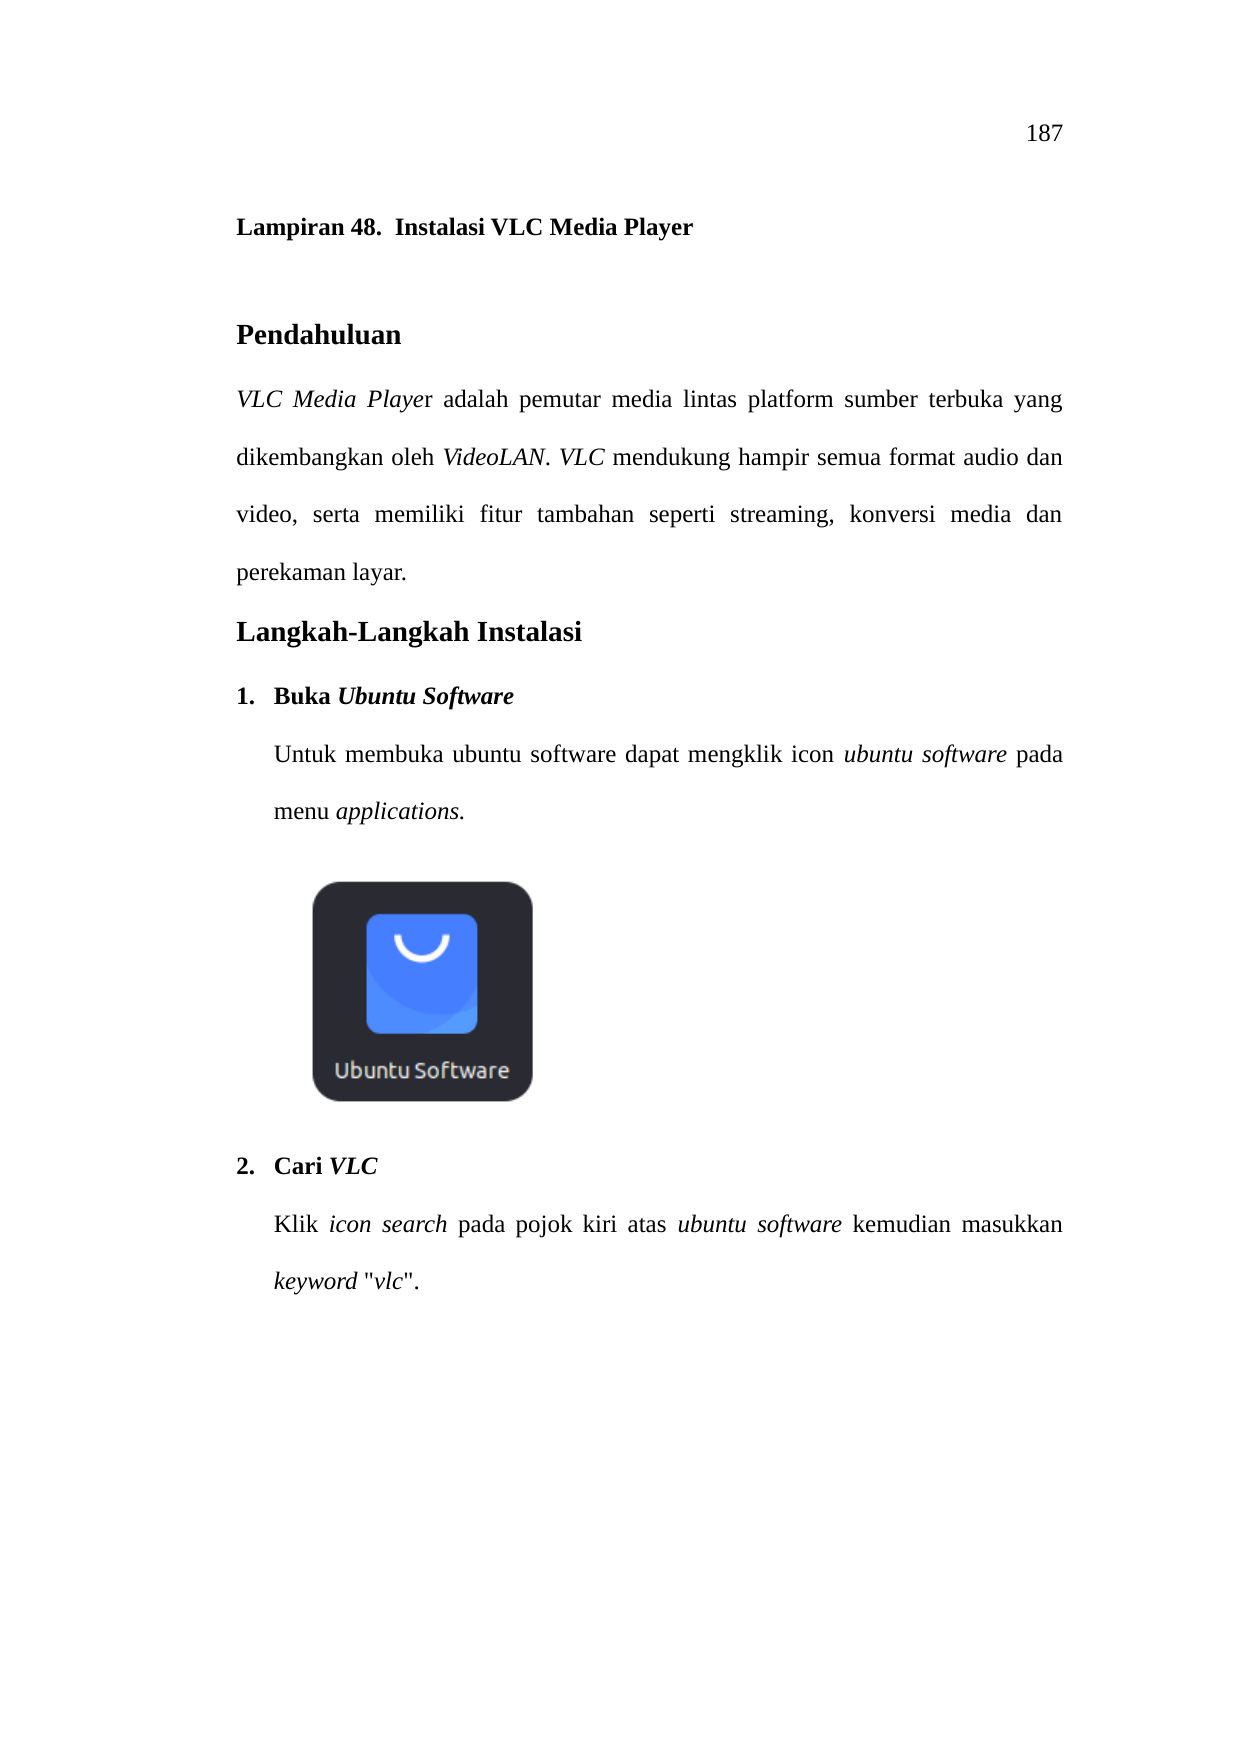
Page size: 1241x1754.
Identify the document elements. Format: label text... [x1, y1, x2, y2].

picture [276, 856, 573, 1120]
text VLC Media Player adalah pemutar media lintas platform sumber terbuka yang dikembangkan oleh VideoLAN. VLC mendukung hampir semua format audio dan video, serta memiliki fitur tambahan seperti streaming, konversi media dan perekaman layar. [236, 384, 1063, 586]
list Cari VLC [236, 1151, 1063, 1180]
list Klik icon search pada pojok kiri atas ubuntu software kemudian masukkan keyword "vlc". [236, 1209, 1063, 1295]
text Pendahuluan [236, 317, 1063, 351]
list Buka Ubuntu Software [236, 681, 1063, 710]
list Untuk membuka ubuntu software dapat mengklik icon ubuntu software pada menu applications. [236, 739, 1063, 825]
list Instalasi VLC Media Player [236, 212, 1063, 241]
text Langkah-Langkah Instalasi [236, 614, 1063, 648]
